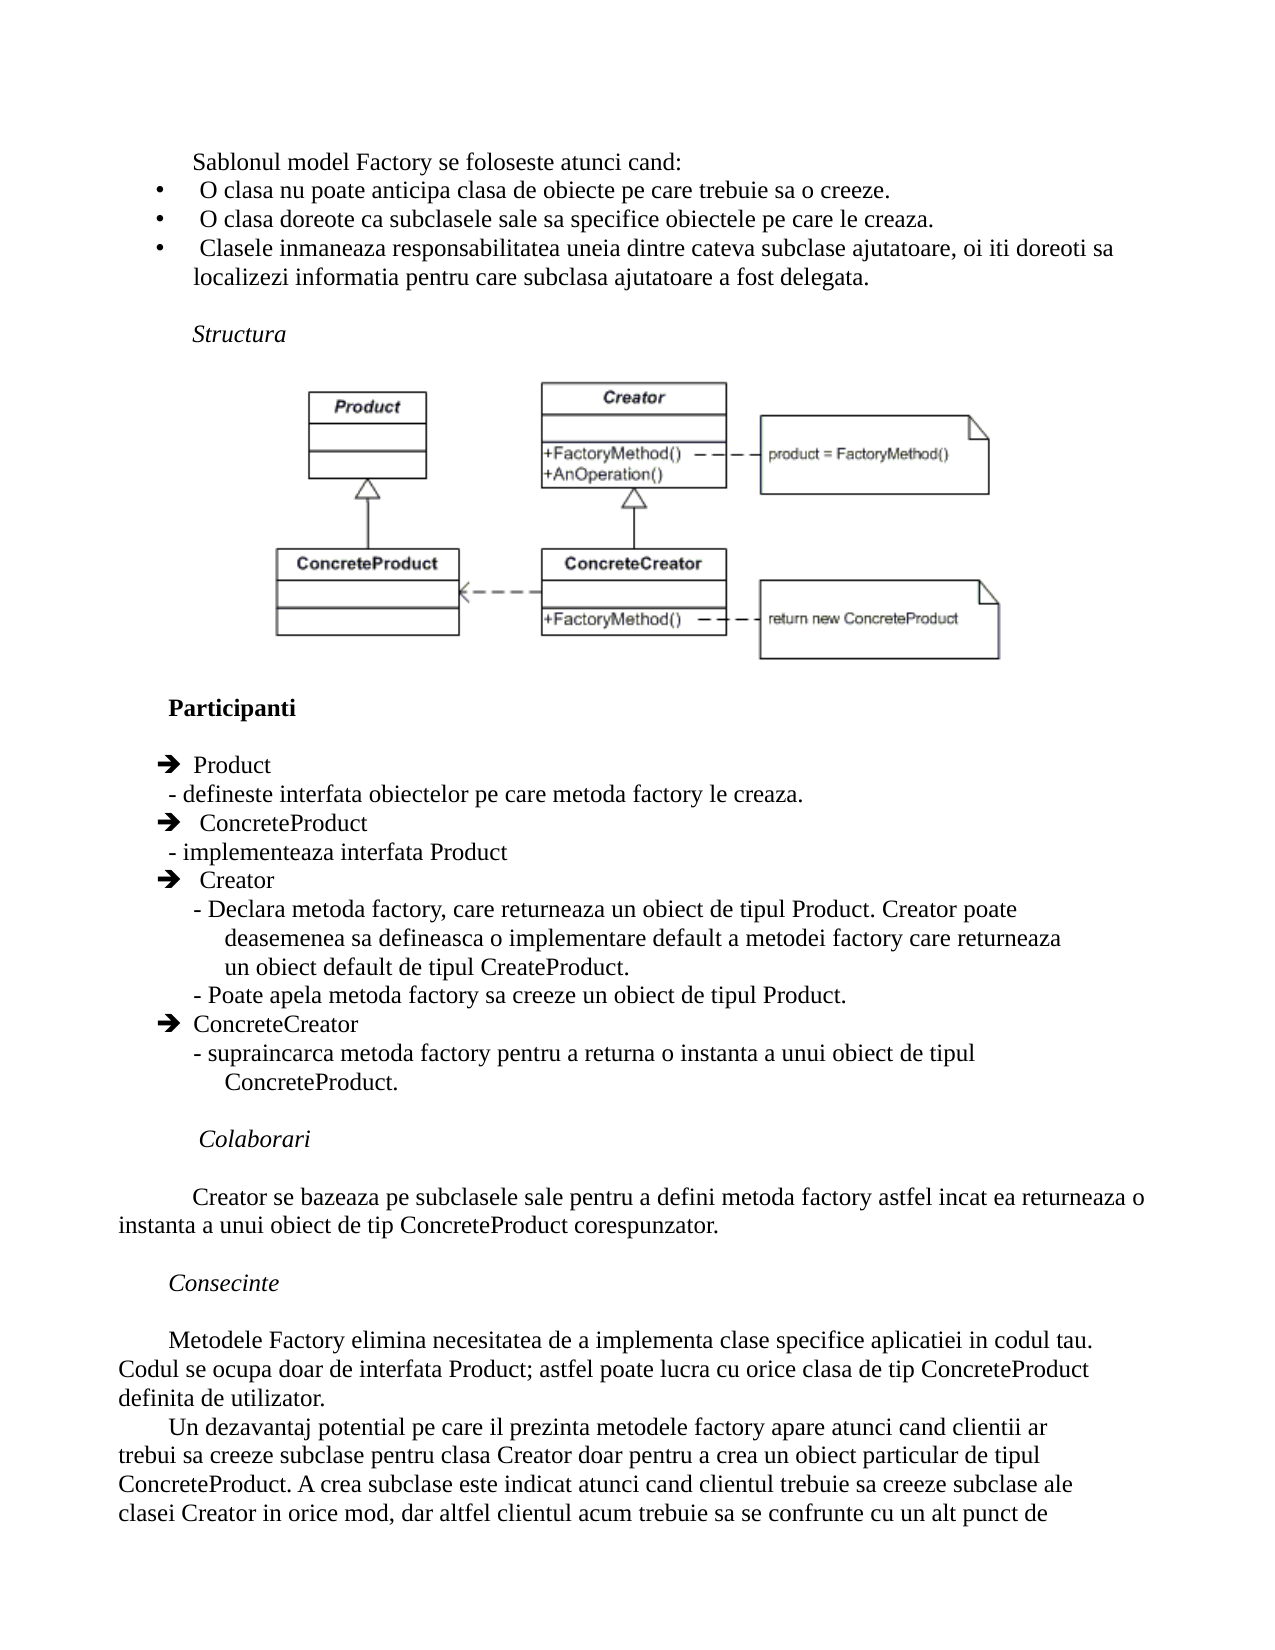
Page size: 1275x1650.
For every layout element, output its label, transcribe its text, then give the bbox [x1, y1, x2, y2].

list Clasele inmaneaza responsabilitatea uneia dintre cateva subclase ajutatoare, oi iti doreoti sa localizezi informatia pentru care subclasa ajutatoare a fost delegata. [156, 233, 1157, 291]
text deasemenea sa defineasca o implementare default a metodei factory care returneaza [118, 923, 1157, 952]
text Participanti [118, 693, 1157, 722]
list Product [156, 751, 1157, 779]
list ConcreteProduct [156, 808, 1157, 837]
text ConcreteProduct. [118, 1067, 1157, 1096]
text - supraincarca metoda factory pentru a returna o instanta a unui obiect de tipul [118, 1038, 1157, 1067]
text - Declara metoda factory, care returneaza un obiect de tipul Product. Creator poate [118, 894, 1157, 923]
text ConcreteProduct. A crea subclase este indicat atunci cand clientul trebuie sa creeze subclase ale [118, 1469, 1157, 1498]
text Sablonul model Factory se foloseste atunci cand: [118, 147, 1157, 176]
text Structura [118, 319, 1157, 348]
list O clasa nu poate anticipa clasa de obiecte pe care trebuie sa o creeze. [156, 176, 1157, 204]
text Metodele Factory elimina necesitatea de a implementa clase specifice aplicatiei in codul tau. [118, 1326, 1157, 1354]
text trebui sa creeze subclase pentru clasa Creator doar pentru a crea un obiect particular de tipul [118, 1441, 1157, 1469]
text - Poate apela metoda factory sa creeze un obiect de tipul Product. [118, 981, 1157, 1009]
text clasei Creator in orice mod, dar altfel clientul acum trebuie sa se confrunte cu un alt punct de [118, 1498, 1157, 1527]
text Creator se bazeaza pe subclasele sale pentru a defini metoda factory astfel incat ea returneaza o instanta a unui obiect de tip ConcreteProduct corespunzator. [118, 1182, 1157, 1239]
list Creator [156, 866, 1157, 894]
text Un dezavantaj potential pe care il prezinta metodele factory apare atunci cand clientii ar [118, 1412, 1157, 1441]
picture [271, 376, 1004, 666]
list ConcreteCreator [156, 1009, 1157, 1038]
text un obiect default de tipul CreateProduct. [118, 952, 1157, 981]
text - implementeaza interfata Product [118, 837, 1157, 866]
list O clasa doreote ca subclasele sale sa specifice obiectele pe care le creaza. [156, 204, 1157, 233]
text definita de utilizator. [118, 1383, 1157, 1412]
text Colaborari [118, 1124, 1157, 1153]
text Codul se ocupa doar de interfata Product; astfel poate lucra cu orice clasa de tip ConcreteProduct [118, 1354, 1157, 1383]
text Consecinte [118, 1268, 1157, 1297]
text - defineste interfata obiectelor pe care metoda factory le creaza. [118, 779, 1157, 808]
